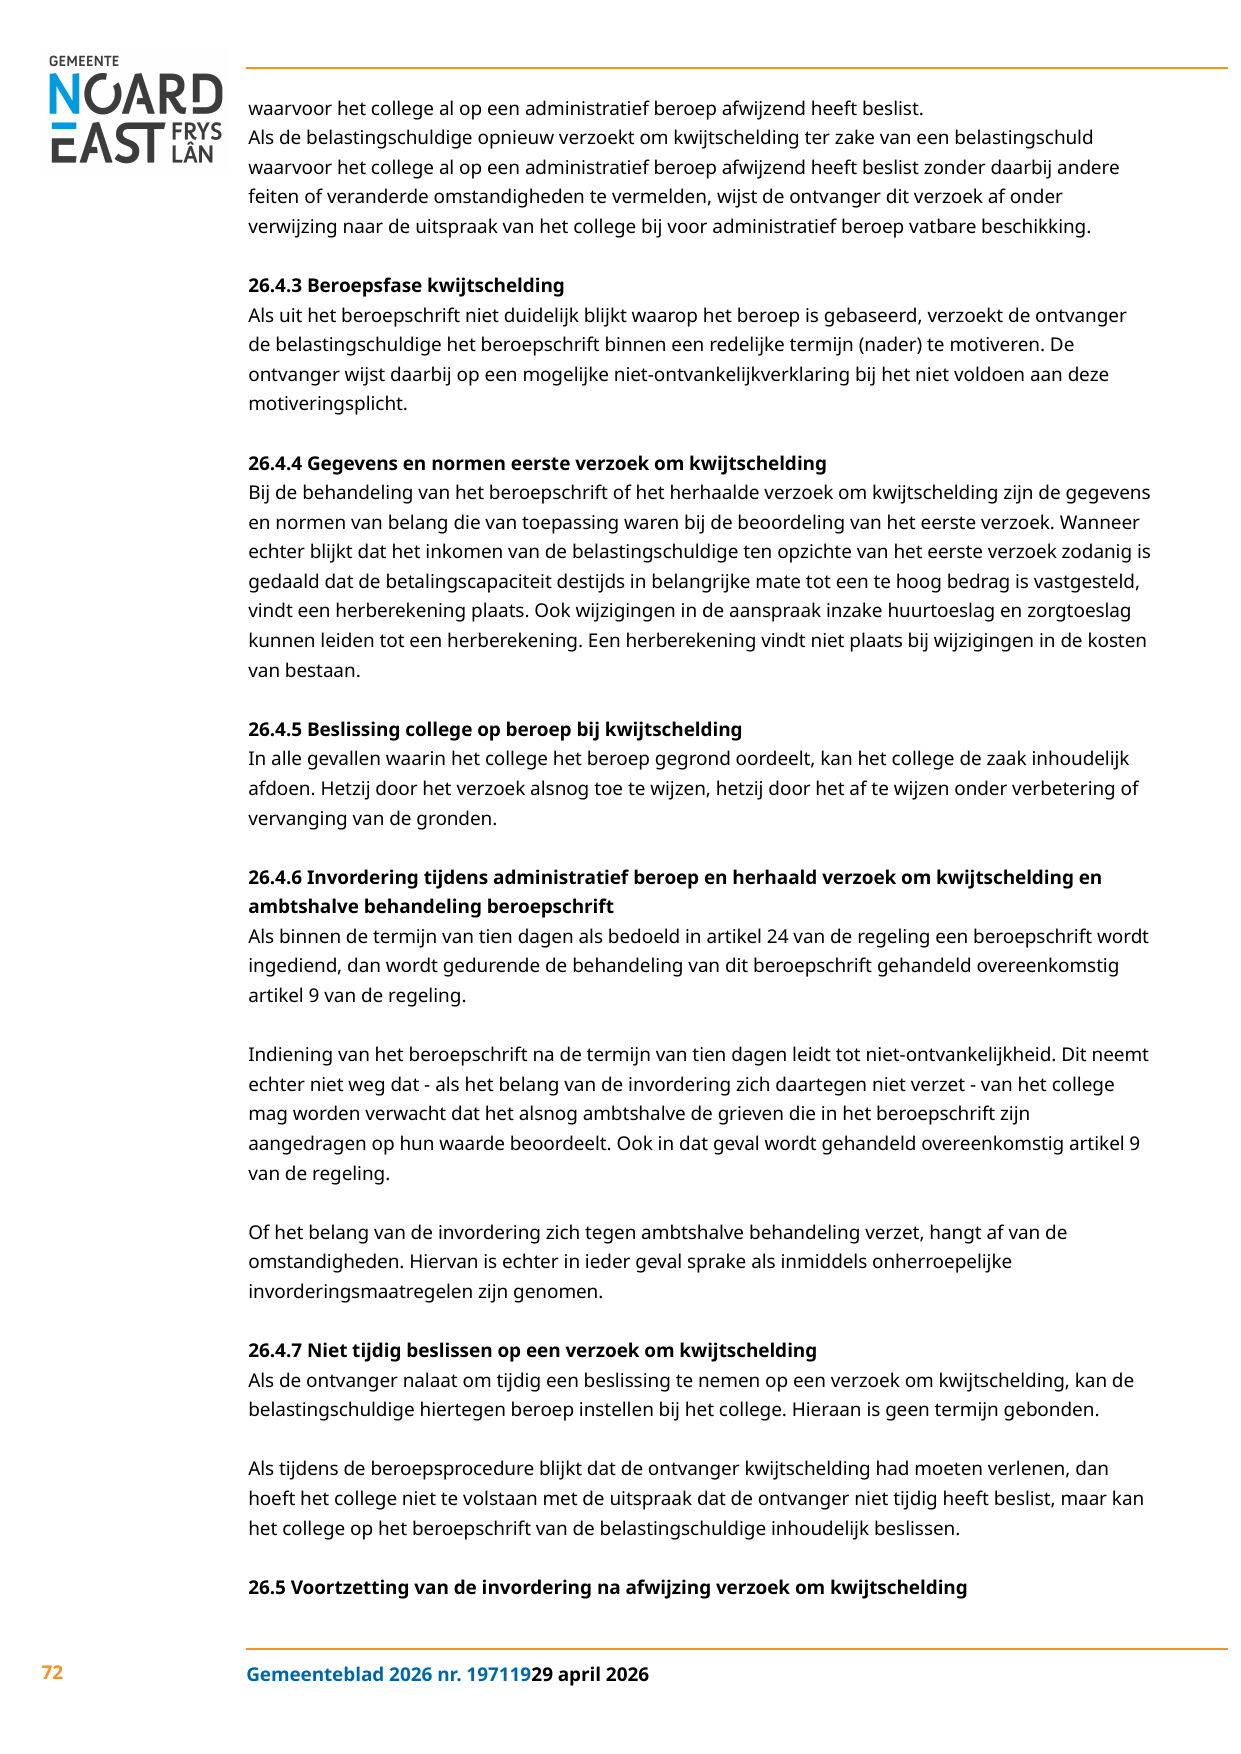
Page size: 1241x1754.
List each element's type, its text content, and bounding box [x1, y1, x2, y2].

text Als de belastingschuldige opnieuw verzoekt om kwijtschelding ter zake van een belastingschuld waarvoor het college al op een administratief beroep afwijzend heeft beslist zonder daarbij andere feiten of veranderde omstandigheden te vermelden, wijst de ontvanger dit verzoek af onder verwijzing naar de uitspraak van het college bij voor administratief beroep vatbare beschikking. [248, 124, 1152, 239]
text 26.4.4 Gegevens en normen eerste verzoek om kwijtschelding [248, 450, 1152, 476]
text 26.4.7 Niet tijdig beslissen op een verzoek om kwijtschelding [248, 1337, 1152, 1363]
text waarvoor het college al op een administratief beroep afwijzend heeft beslist. [248, 95, 1152, 121]
text Als uit het beroepschrift niet duidelijk blijkt waarop het beroep is gebaseerd, verzoekt de ontvanger de belastingschuldige het beroepschrift binnen een redelijke termijn (nader) te motiveren. De ontvanger wijst daarbij op een mogelijke niet-ontvankelijkverklaring bij het niet voldoen aan deze motiveringsplicht. [248, 302, 1152, 416]
text 26.4.3 Beroepsfase kwijtschelding [248, 272, 1152, 298]
text Indiening van het beroepschrift na de termijn van tien dagen leidt tot niet-ontvankelijkheid. Dit neemt echter niet weg dat - als het belang van de invordering zich daartegen niet verzet - van het college mag worden verwacht dat het alsnog ambtshalve de grieven die in het beroepschrift zijn aangedragen op hun waarde beoordeelt. Ook in dat geval wordt gehandeld overeenkomstig artikel 9 van de regeling. [248, 1041, 1152, 1186]
text 26.4.6 Invordering tijdens administratief beroep en herhaald verzoek om kwijtschelding en ambtshalve behandeling beroepschrift [248, 864, 1152, 919]
text Bij de behandeling van het beroepschrift of het herhaalde verzoek om kwijtschelding zijn de gegevens en normen van belang die van toepassing waren bij de beoordeling van het eerste verzoek. Wanneer echter blijkt dat het inkomen van de belastingschuldige ten opzichte van het eerste verzoek zodanig is gedaald dat de betalingscapaciteit destijds in belangrijke mate tot een te hoog bedrag is vastgesteld, vindt een herberekening plaats. Ook wijzigingen in de aanspraak inzake huurtoeslag en zorgtoeslag kunnen leiden tot een herberekening. Een herberekening vindt niet plaats bij wijzigingen in de kosten van bestaan. [248, 479, 1152, 683]
picture [41, 47, 231, 172]
text Als tijdens de beroepsprocedure blijkt dat de ontvanger kwijtschelding had moeten verlenen, dan hoeft het college niet te volstaan met de uitspraak dat de ontvanger niet tijdig heeft beslist, maar kan het college op het beroepschrift van de belastingschuldige inhoudelijk beslissen. [248, 1456, 1152, 1541]
text Als de ontvanger nalaat om tijdig een beslissing te nemen op een verzoek om kwijtschelding, kan de belastingschuldige hiertegen beroep instellen bij het college. Hieraan is geen termijn gebonden. [248, 1367, 1152, 1422]
text 26.4.5 Beslissing college op beroep bij kwijtschelding [248, 716, 1152, 742]
text 26.5 Voortzetting van de invordering na afwijzing verzoek om kwijtschelding [248, 1574, 1152, 1600]
text Of het belang van de invordering zich tegen ambtshalve behandeling verzet, hangt af van de omstandigheden. Hiervan is echter in ieder geval sprake als inmiddels onherroepelijke invorderingsmaatregelen zijn genomen. [248, 1219, 1152, 1304]
text In alle gevallen waarin het college het beroep gegrond oordeelt, kan het college de zaak inhoudelijk afdoen. Hetzij door het verzoek alsnog toe te wijzen, hetzij door het af te wijzen onder verbetering of vervanging van de gronden. [248, 746, 1152, 831]
text Als binnen de termijn van tien dagen als bedoeld in artikel 24 van de regeling een beroepschrift wordt ingediend, dan wordt gedurende de behandeling van dit beroepschrift gehandeld overeenkomstig artikel 9 van de regeling. [248, 923, 1152, 1008]
